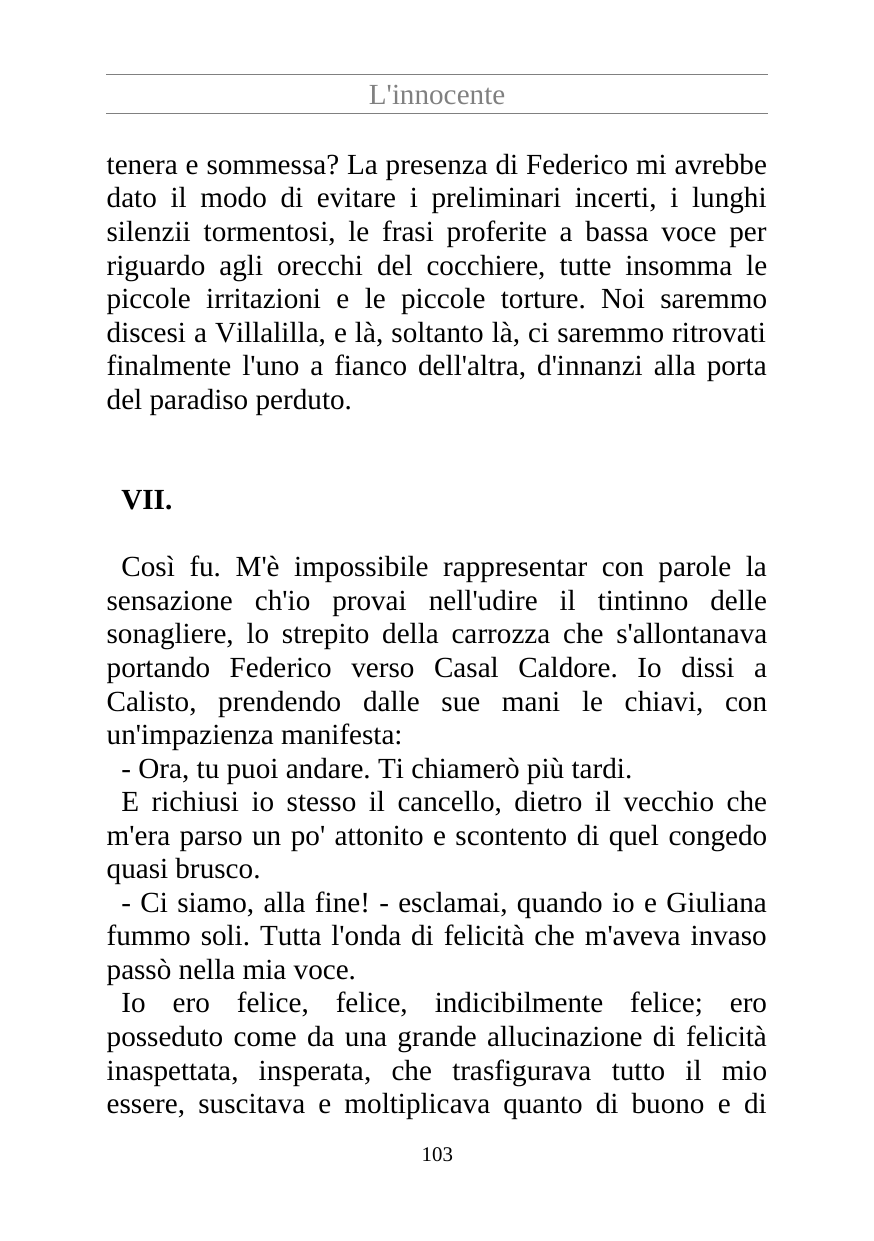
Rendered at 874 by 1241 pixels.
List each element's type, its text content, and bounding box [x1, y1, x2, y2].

text - Ora, tu puoi andare. Ti chiamerò più tardi. [106, 751, 768, 784]
text - Ci siamo, alla fine! - esclamai, quando io e Giuliana fummo soli. Tutta l'onda di felicità che m'aveva invaso passò nella mia voce. [106, 885, 768, 986]
text VII. [106, 482, 768, 516]
text Io ero felice, felice, indicibilmente felice; ero posseduto come da una grande allucinazione di felicità inaspettata, insperata, che trasfigurava tutto il mio essere, suscitava e moltiplicava quanto di buono e di [106, 986, 768, 1120]
text E richiusi io stesso il cancello, dietro il vecchio che m'era parso un po' attonito e scontento di quel congedo quasi brusco. [106, 784, 768, 885]
text Così fu. M'è impossibile rappresentar con parole la sensazione ch'io provai nell'udire il tintinno delle sonagliere, lo strepito della carrozza che s'allontanava portando Federico verso Casal Caldore. Io dissi a Calisto, prendendo dalle sue mani le chiavi, con un'impazienza manifesta: [106, 549, 768, 751]
text tenera e sommessa? La presenza di Federico mi avrebbe dato il modo di evitare i preliminari incerti, i lunghi silenzii tormentosi, le frasi proferite a bassa voce per riguardo agli orecchi del cocchiere, tutte insomma le piccole irritazioni e le piccole torture. Noi saremmo discesi a Villalilla, e là, soltanto là, ci saremmo ritrovati finalmente l'uno a fianco dell'altra, d'innanzi alla porta del paradiso perduto. [106, 147, 768, 415]
